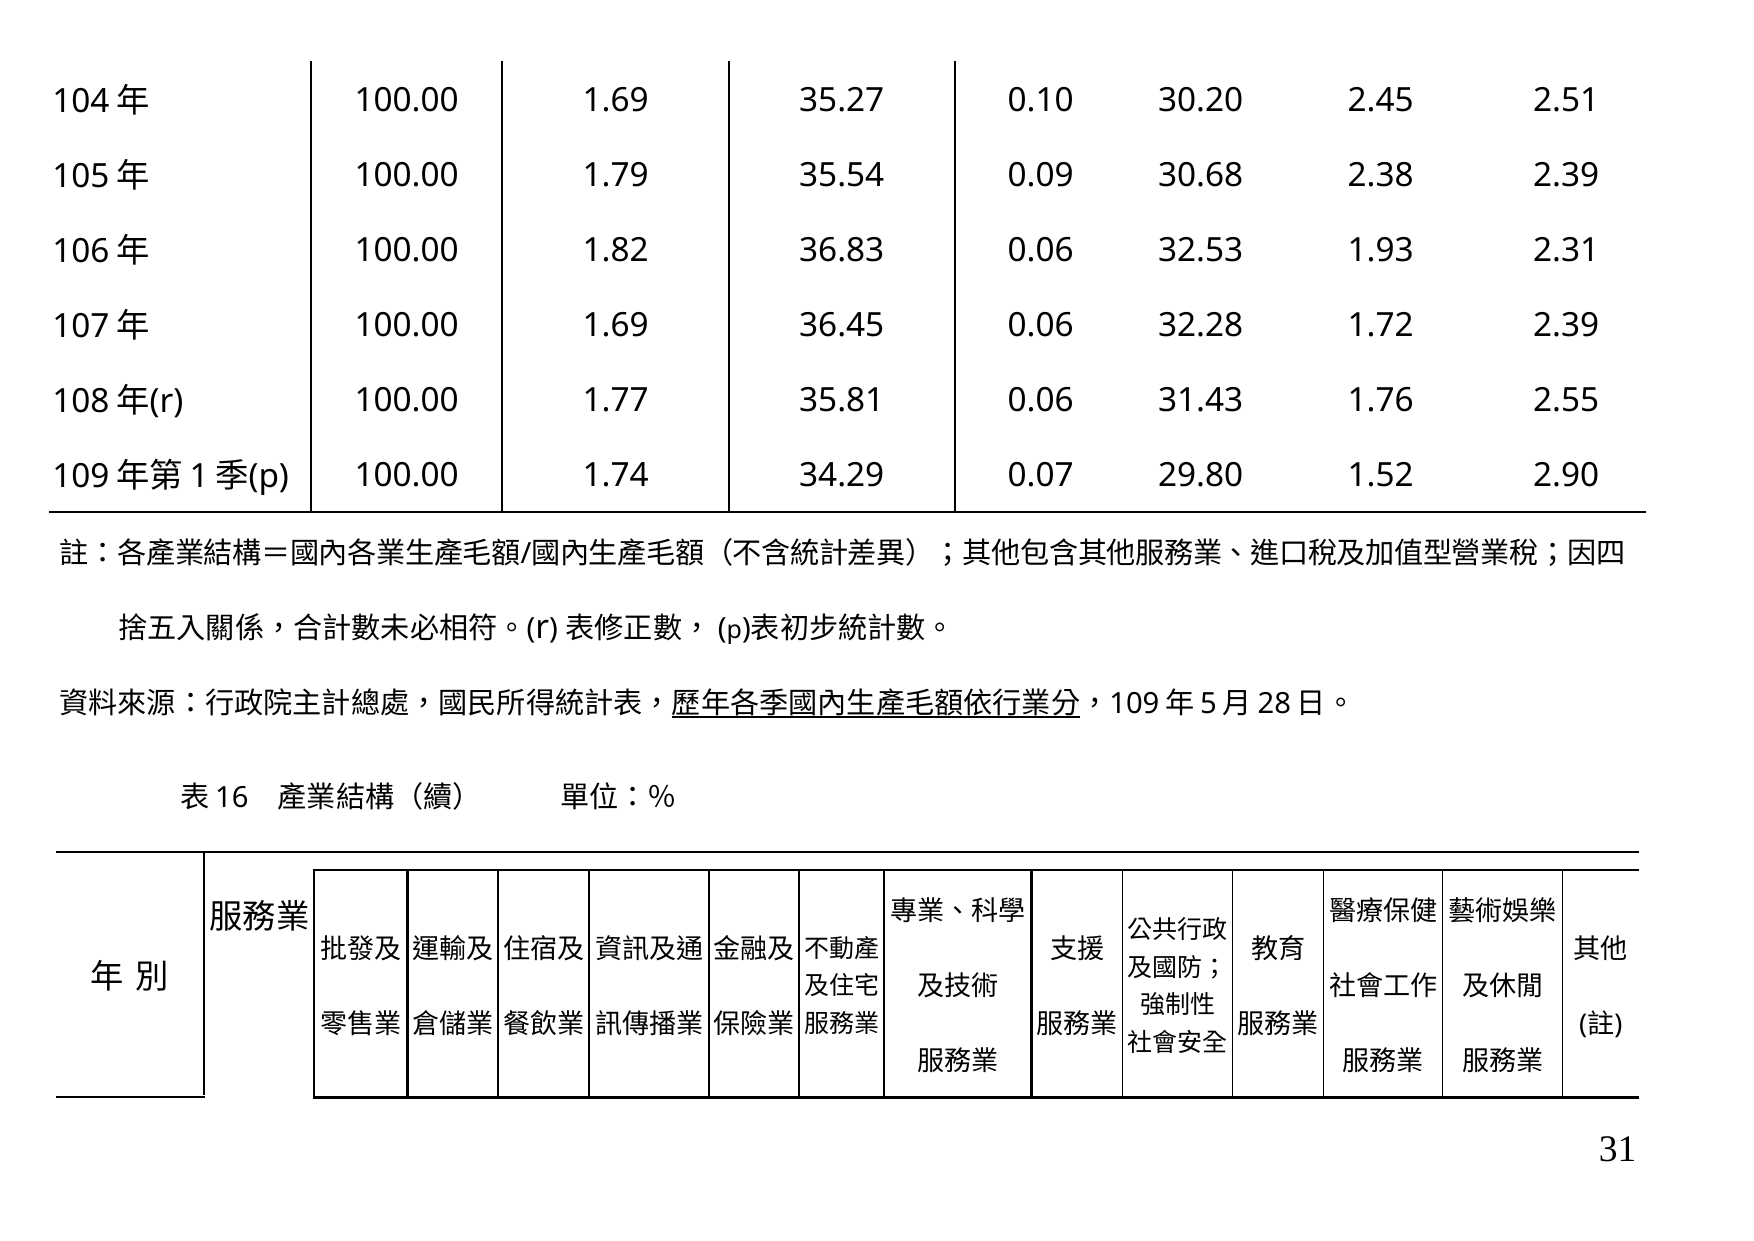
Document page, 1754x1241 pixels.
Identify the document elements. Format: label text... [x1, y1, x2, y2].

table_cell 2.31 [1486, 211, 1646, 286]
table_cell 1.79 [503, 136, 728, 211]
table_cell 2.38 [1275, 136, 1486, 211]
table_cell 35.54 [730, 136, 954, 211]
table_cell 100.00 [312, 136, 501, 211]
table_cell 30.68 [1126, 136, 1274, 211]
table_cell 2.45 [1275, 61, 1486, 136]
table_cell 0.07 [956, 436, 1126, 511]
table_cell 0.10 [956, 61, 1126, 136]
table_cell 運輸及 倉儲業 [409, 871, 497, 1096]
table_cell 支援 服務業 [1033, 871, 1122, 1096]
table_cell 2.51 [1486, 61, 1646, 136]
table_cell 36.83 [730, 211, 954, 286]
table_cell 0.06 [956, 211, 1126, 286]
table_cell 批發及 零售業 [315, 871, 406, 1096]
table_cell 29.80 [1126, 436, 1274, 511]
table_cell 0.09 [956, 136, 1126, 211]
table_cell 2.39 [1486, 286, 1646, 361]
table_cell 金融及 保險業 [710, 871, 798, 1096]
table_cell 住宿及 餐飲業 [499, 871, 588, 1096]
subtitle 表16 產業結構（續） 單位：％ [58, 757, 1636, 832]
table_cell 32.53 [1126, 211, 1274, 286]
table_cell 100.00 [312, 361, 501, 436]
table_cell 資訊及通 訊傳播業 [590, 871, 708, 1096]
table_cell 1.69 [503, 61, 728, 136]
table_cell 1.69 [503, 286, 728, 361]
table_cell 1.72 [1275, 286, 1486, 361]
table_cell 32.28 [1126, 286, 1274, 361]
table_cell 100.00 [312, 211, 501, 286]
table_cell 2.55 [1486, 361, 1646, 436]
table_cell 34.29 [730, 436, 954, 511]
table_cell 公共行政 及國防； 強制性 社會安全 [1123, 871, 1232, 1096]
table_cell 藝術娛樂 及休閒 服務業 [1443, 871, 1562, 1096]
table_cell 醫療保健 社會工作 服務業 [1324, 871, 1442, 1096]
table_cell 其他 (註) [1563, 871, 1639, 1096]
text 註：各產業結構＝國內各業生產毛額/國內生產毛額（不含統計差異）；其他包含其他服務業、進口稅及加值型營業稅；因四捨五入關係，合計數未必相符。(r) 表修正數， (p)表初步統計數。 [59, 513, 1636, 663]
table_cell 35.81 [730, 361, 954, 436]
table_cell 1.82 [503, 211, 728, 286]
table_cell 1.93 [1275, 211, 1486, 286]
table_header [314, 853, 1639, 869]
table_cell 不動產 及住宅 服務業 [800, 871, 883, 1096]
table_cell 31.43 [1126, 361, 1274, 436]
table_cell 35.27 [730, 61, 954, 136]
table_cell 104年 [49, 61, 310, 136]
table_cell 107年 [49, 286, 310, 361]
table_cell 105年 [49, 136, 310, 211]
table_cell 100.00 [312, 286, 501, 361]
table_cell 1.76 [1275, 361, 1486, 436]
table_cell 2.39 [1486, 136, 1646, 211]
table_cell 專業、科學 及技術 服務業 [885, 871, 1030, 1096]
table_cell 2.90 [1486, 436, 1646, 511]
table_cell 教育 服務業 [1233, 871, 1323, 1096]
table_cell 106年 [49, 211, 310, 286]
table_cell 36.45 [730, 286, 954, 361]
table_header 年 別 [56, 853, 204, 1096]
table_cell 108年(r) [49, 361, 310, 436]
table_cell 30.20 [1126, 61, 1274, 136]
table_cell 0.06 [956, 361, 1126, 436]
table_cell 100.00 [312, 61, 501, 136]
table_cell 1.74 [503, 436, 728, 511]
table_cell 1.77 [503, 361, 728, 436]
table_header 服務業 [204, 853, 314, 1096]
table_cell 100.00 [312, 436, 501, 511]
table_cell 0.06 [956, 286, 1126, 361]
text 資料來源：行政院主計總處，國民所得統計表，歷年各季國內生產毛額依行業分，109年5月28日。 [59, 663, 1636, 738]
table_cell 1.52 [1275, 436, 1486, 511]
table_cell 109年第1季(p) [49, 436, 310, 511]
